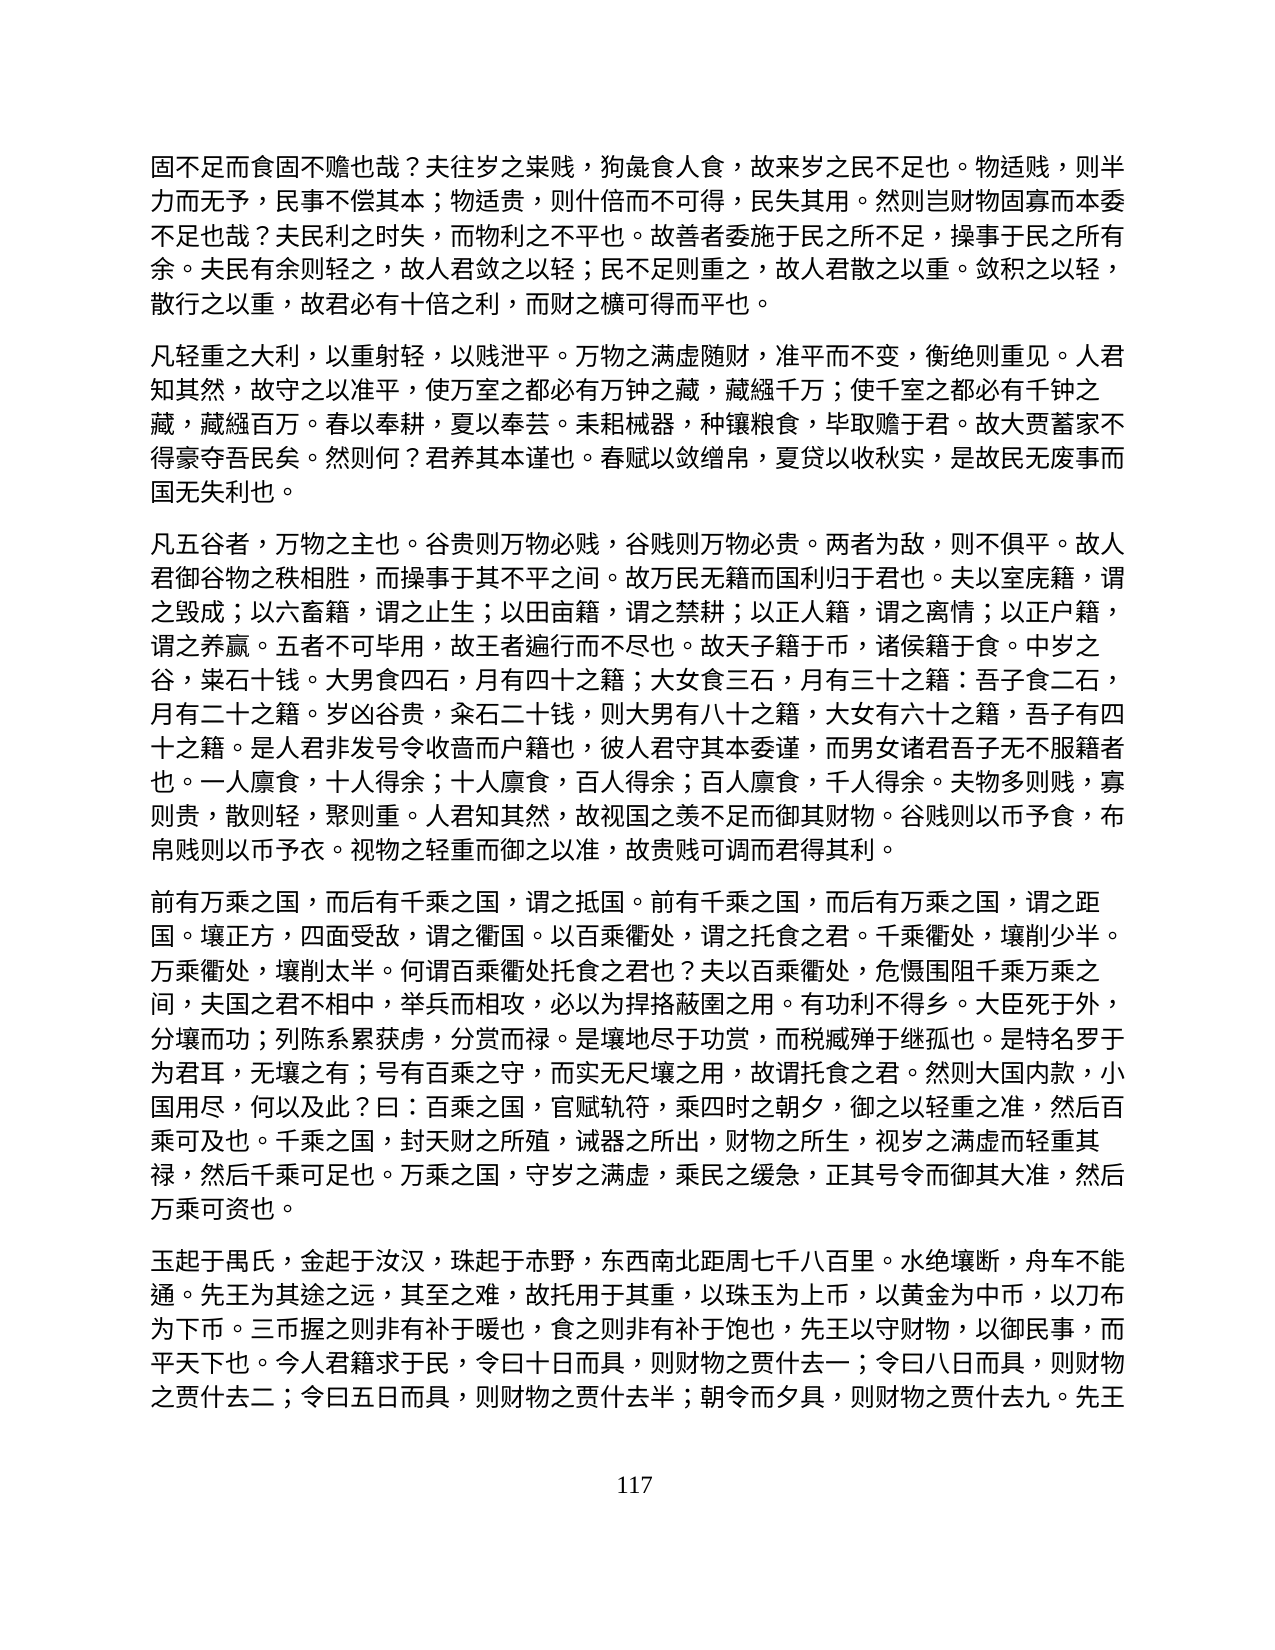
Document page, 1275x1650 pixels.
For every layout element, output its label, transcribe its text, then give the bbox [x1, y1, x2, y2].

text 固不足而食固不赡也哉？夫往岁之粜贱，狗彘食人食，故来岁之民不足也。物适贱，则半力而无予，民事不偿其本；物适贵，则什倍而不可得，民失其用。然则岂财物固寡而本委不足也哉？夫民利之时失，而物利之不平也。故善者委施于民之所不足，操事于民之所有余。夫民有余则轻之，故人君敛之以轻；民不足则重之，故人君散之以重。敛积之以轻，散行之以重，故君必有十倍之利，而财之櫎可得而平也。 [150, 150, 1125, 320]
text 前有万乘之国，而后有千乘之国，谓之抵国。前有千乘之国，而后有万乘之国，谓之距国。壤正方，四面受敌，谓之衢国。以百乘衢处，谓之托食之君。千乘衢处，壤削少半。万乘衢处，壤削太半。何谓百乘衢处托食之君也？夫以百乘衢处，危慑围阻千乘万乘之间，夫国之君不相中，举兵而相攻，必以为捍挌蔽圉之用。有功利不得乡。大臣死于外，分壤而功；列陈系累获虏，分赏而禄。是壤地尽于功赏，而税臧殚于继孤也。是特名罗于为君耳，无壤之有；号有百乘之守，而实无尺壤之用，故谓托食之君。然则大国内款，小国用尽，何以及此？曰：百乘之国，官赋轨符，乘四时之朝夕，御之以轻重之准，然后百乘可及也。千乘之国，封天财之所殖，诫器之所出，财物之所生，视岁之满虚而轻重其禄，然后千乘可足也。万乘之国，守岁之满虚，乘民之缓急，正其号令而御其大准，然后万乘可资也。 [150, 885, 1125, 1226]
text 凡轻重之大利，以重射轻，以贱泄平。万物之满虚随财，准平而不变，衡绝则重见。人君知其然，故守之以准平，使万室之都必有万钟之藏，藏繦千万；使千室之都必有千钟之藏，藏繦百万。春以奉耕，夏以奉芸。耒耜械器，种镶粮食，毕取赡于君。故大贾蓄家不得豪夺吾民矣。然则何？君养其本谨也。春赋以敛缯帛，夏贷以收秋实，是故民无废事而国无失利也。 [150, 338, 1125, 508]
text 玉起于禺氏，金起于汝汉，珠起于赤野，东西南北距周七千八百里。水绝壤断，舟车不能通。先王为其途之远，其至之难，故托用于其重，以珠玉为上币，以黄金为中币，以刀布为下币。三币握之则非有补于暖也，食之则非有补于饱也，先王以守财物，以御民事，而平天下也。今人君籍求于民，令曰十日而具，则财物之贾什去一；令曰八日而具，则财物之贾什去二；令曰五日而具，则财物之贾什去半；朝令而夕具，则财物之贾什去九。先王 [150, 1243, 1125, 1414]
text 凡五谷者，万物之主也。谷贵则万物必贱，谷贱则万物必贵。两者为敌，则不俱平。故人君御谷物之秩相胜，而操事于其不平之间。故万民无籍而国利归于君也。夫以室庑籍，谓之毁成；以六畜籍，谓之止生；以田亩籍，谓之禁耕；以正人籍，谓之离情；以正户籍，谓之养赢。五者不可毕用，故王者遍行而不尽也。故天子籍于币，诸侯籍于食。中岁之谷，粜石十钱。大男食四石，月有四十之籍；大女食三石，月有三十之籍：吾子食二石，月有二十之籍。岁凶谷贵，籴石二十钱，则大男有八十之籍，大女有六十之籍，吾子有四十之籍。是人君非发号令收啬而户籍也，彼人君守其本委谨，而男女诸君吾子无不服籍者也。一人廪食，十人得余；十人廪食，百人得余；百人廪食，千人得余。夫物多则贱，寡则贵，散则轻，聚则重。人君知其然，故视国之羡不足而御其财物。谷贱则以币予食，布帛贱则以币予衣。视物之轻重而御之以准，故贵贱可调而君得其利。 [150, 526, 1125, 867]
